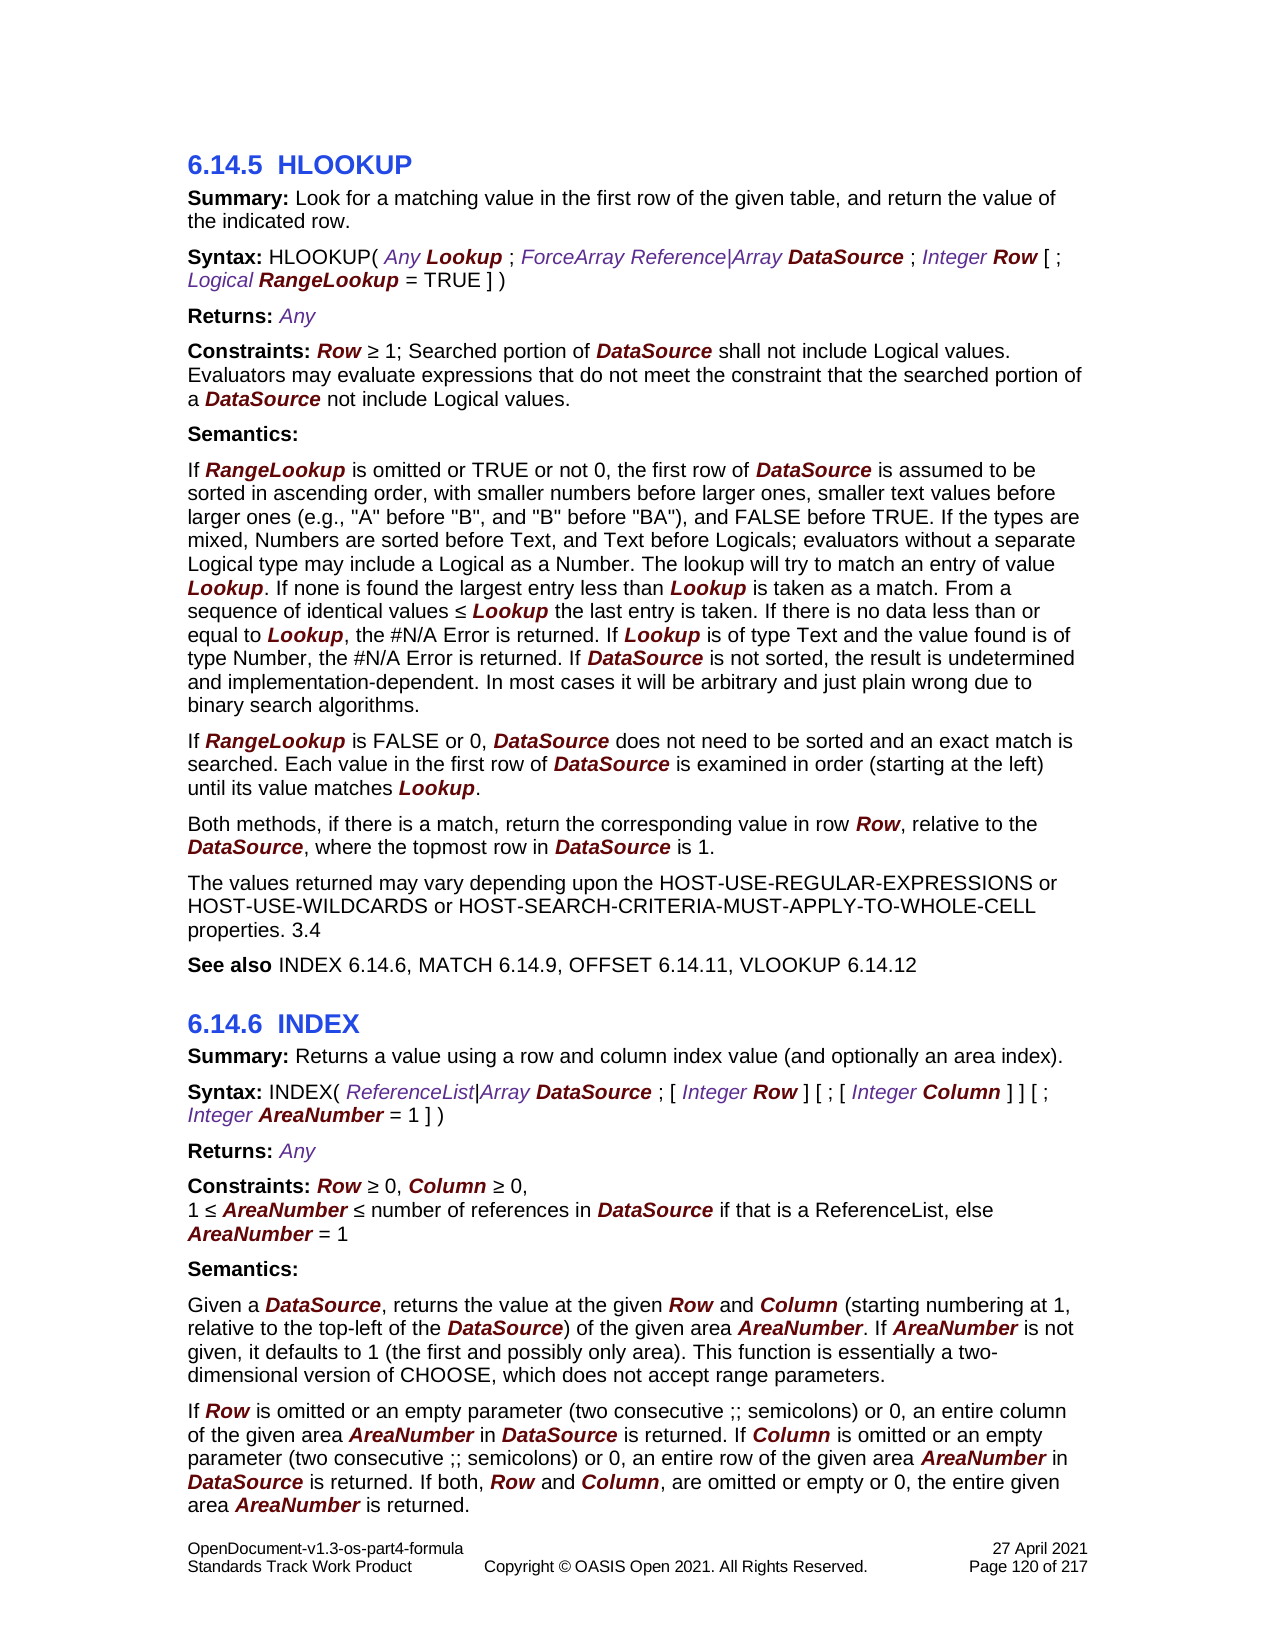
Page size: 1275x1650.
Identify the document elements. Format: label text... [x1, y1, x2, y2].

text Summary: Returns a value using a row and column index value (and optionally an area index). [187, 1044, 1088, 1068]
text Summary: Look for a matching value in the first row of the given table, and return the value of the indicated row. [187, 186, 1088, 233]
text If RangeLookup is omitted or TRUE or not 0, the first row of DataSource is assumed to be sorted in ascending order, with smaller numbers before larger ones, smaller text values before larger ones (e.g., "A" before "B", and "B" before "BA"), and FALSE before TRUE. If the types are mixed, Numbers are sorted before Text, and Text before Logicals; evaluators without a separate Logical type may include a Logical as a Number. The lookup will try to match an entry of value Lookup. If none is found the largest entry less than Lookup is taken as a match. From a sequence of identical values ≤ Lookup the last entry is taken. If there is no data less than or equal to Lookup, the #N/A Error is returned. If Lookup is of type Text and the value found is of type Number, the #N/A Error is returned. If DataSource is not sorted, the result is undetermined and implementation-dependent. In most cases it will be arbitrary and just plain wrong due to binary search algorithms. [187, 458, 1088, 717]
subtitle HLOOKUP [187, 150, 1088, 180]
text Constraints: Row ≥ 0, Column ≥ 0, 1 ≤ AreaNumber ≤ number of references in DataSource if that is a ReferenceList, else AreaNumber = 1 [187, 1175, 1088, 1246]
text See also INDEX 6.14.6, MATCH 6.14.9, OFFSET 6.14.11, VLOOKUP 6.14.12 [187, 954, 1088, 977]
text Semantics: [187, 423, 1088, 446]
text Syntax: INDEX( ReferenceList|Array DataSource ; [ Integer Row ] [ ; [ Integer Column ] ] [ ; Integer AreaNumber = 1 ] ) [187, 1080, 1088, 1127]
text Both methods, if there is a match, return the corresponding value in row Row, relative to the DataSource, where the topmost row in DataSource is 1. [187, 812, 1088, 859]
text Syntax: HLOOKUP( Any Lookup ; ForceArray Reference|Array DataSource ; Integer Row [ ; Logical RangeLookup = TRUE ] ) [187, 245, 1088, 292]
text The values returned may vary depending upon the HOST-USE-REGULAR-EXPRESSIONS or HOST-USE-WILDCARDS or HOST-SEARCH-CRITERIA-MUST-APPLY-TO-WHOLE-CELL properties. 3.4 [187, 871, 1088, 942]
text If RangeLookup is FALSE or 0, DataSource does not need to be sorted and an exact match is searched. Each value in the first row of DataSource is examined in order (starting at the left) until its value matches Lookup. [187, 729, 1088, 800]
text If Row is omitted or an empty parameter (two consecutive ;; semicolons) or 0, an entire column of the given area AreaNumber in DataSource is returned. If Column is omitted or an empty parameter (two consecutive ;; semicolons) or 0, an entire row of the given area AreaNumber in DataSource is returned. If both, Row and Column, are omitted or empty or 0, the entire given area AreaNumber is returned. [187, 1399, 1088, 1517]
text Given a DataSource, returns the value at the given Row and Column (starting numbering at 1, relative to the top-left of the DataSource) of the given area AreaNumber. If AreaNumber is not given, it defaults to 1 (the first and possibly only area). This function is essentially a two-dimensional version of CHOOSE, which does not accept range parameters. [187, 1293, 1088, 1387]
text Constraints: Row ≥ 1; Searched portion of DataSource shall not include Logical values. Evaluators may evaluate expressions that do not meet the constraint that the searched portion of a DataSource not include Logical values. [187, 340, 1088, 411]
subtitle INDEX [187, 1008, 1088, 1038]
text Returns: Any [187, 1139, 1088, 1163]
text Semantics: [187, 1258, 1088, 1281]
text Returns: Any [187, 304, 1088, 328]
